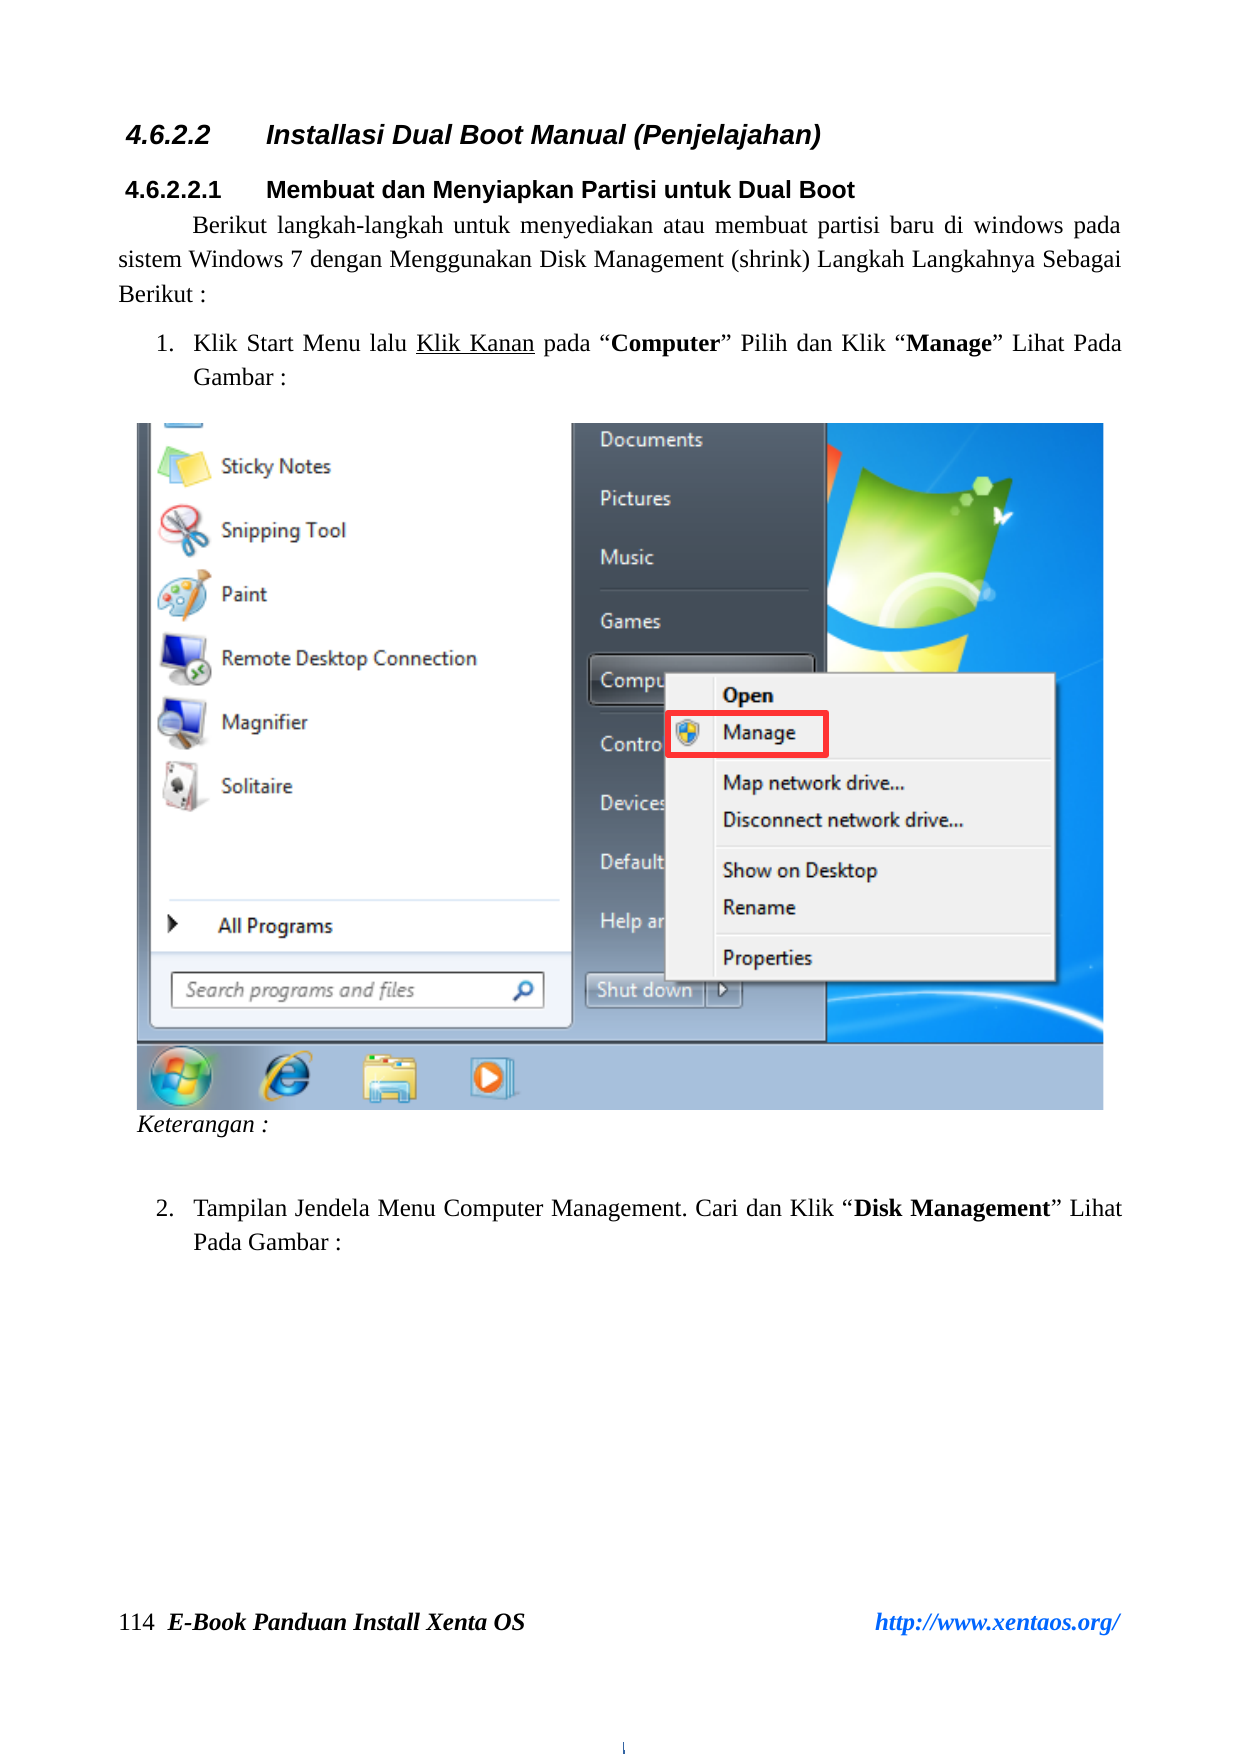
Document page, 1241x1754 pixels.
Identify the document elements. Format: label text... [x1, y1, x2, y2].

picture [136, 423, 1104, 1110]
list Keterangan : [137, 1110, 1103, 1138]
subtitle Membuat dan Menyiapkan Partisi untuk Dual Boot [118, 175, 1122, 203]
text Berikut langkah-langkah untuk menyediakan atau membuat partisi baru di windows pada sistem Windows 7 dengan Menggunakan Disk Management (shrink) Langkah Langkahnya Sebagai Berikut : [118, 210, 1122, 307]
list Tampilan Jendela Menu Computer Management. Cari dan Klik “Disk Management” Lihat Pada Gambar : [156, 1193, 1122, 1256]
subtitle Installasi Dual Boot Manual (Penjelajahan) [118, 118, 1122, 150]
list Klik Start Menu lalu Klik Kanan pada “Computer” Pilih dan Klik “Manage” Lihat Pada Gambar : [156, 328, 1122, 391]
